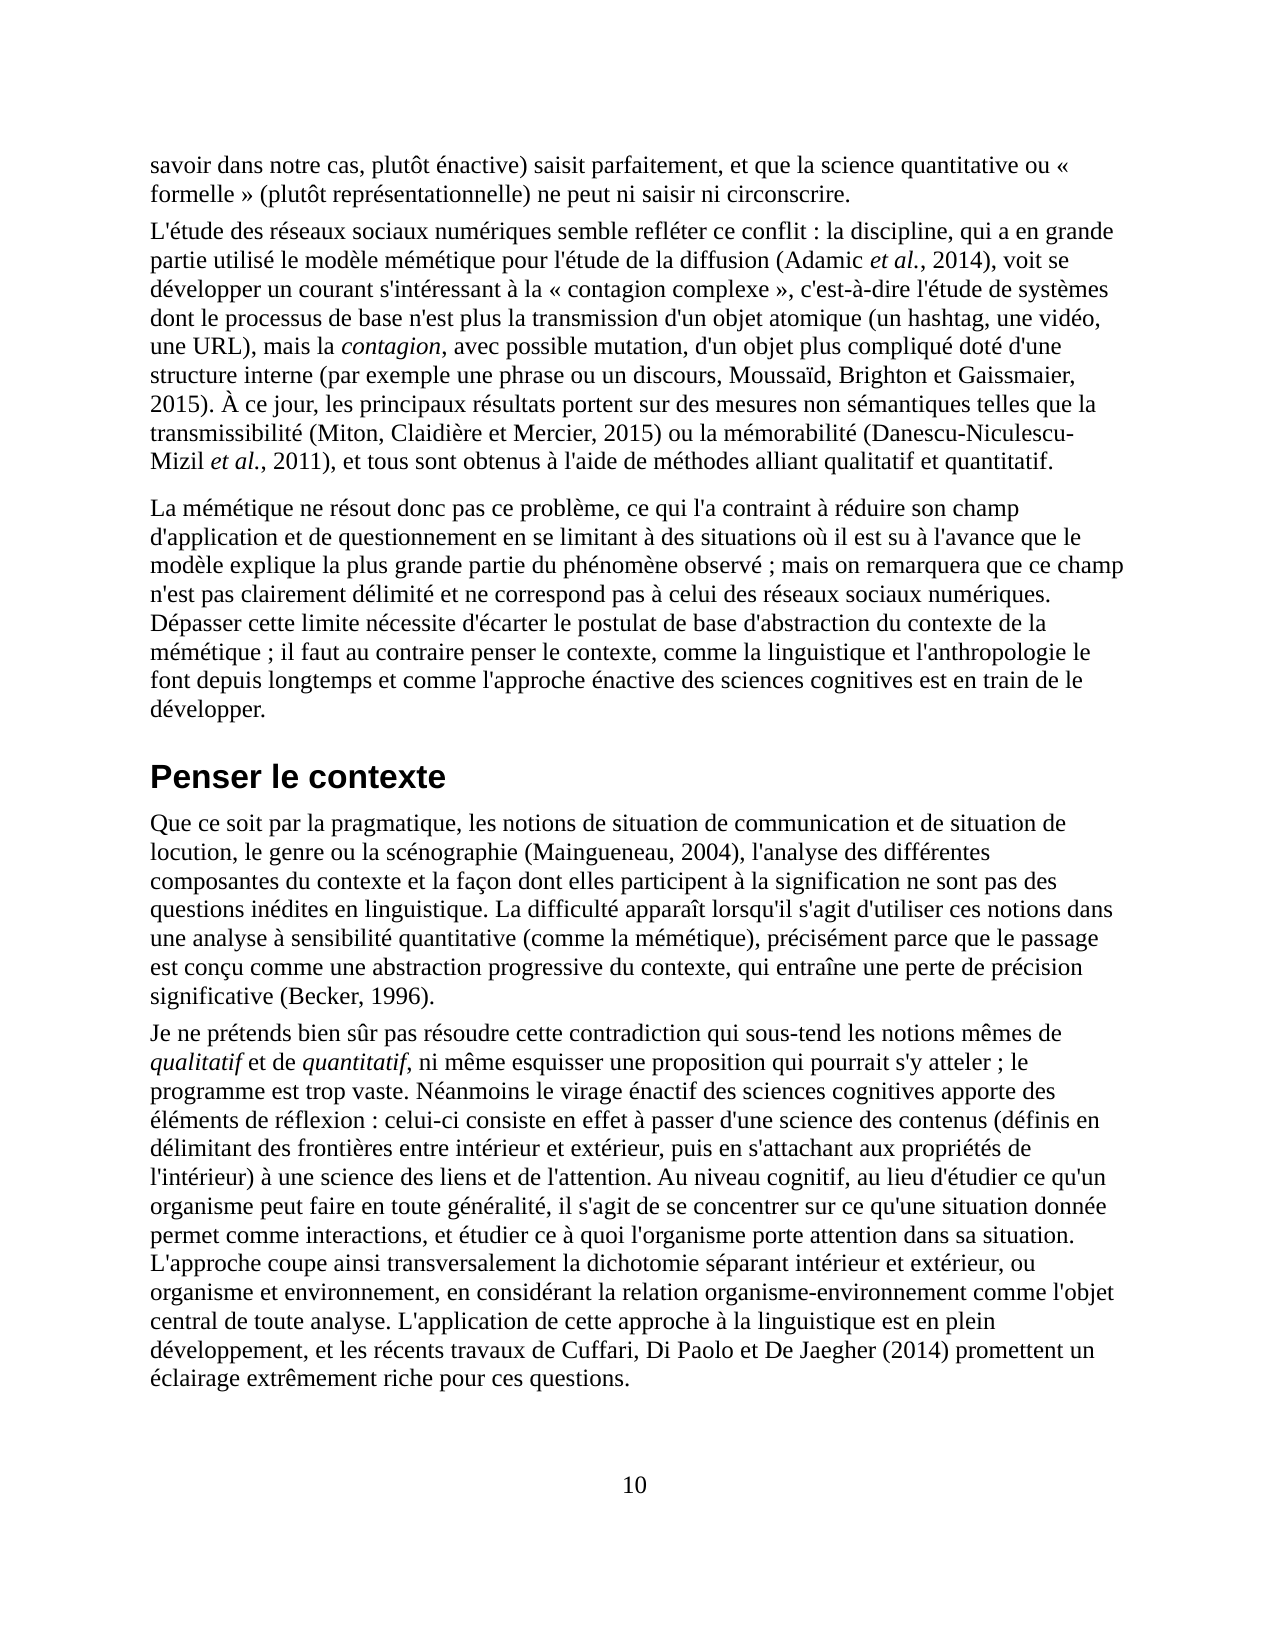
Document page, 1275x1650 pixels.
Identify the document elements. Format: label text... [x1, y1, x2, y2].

text Je ne prétends bien sûr pas résoudre cette contradiction qui sous-tend les notions mêmes de qualitatif et de quantitatif, ni même esquisser une proposition qui pourrait s'y atteler ; le programme est trop vaste. Néanmoins le virage énactif des sciences cognitives apporte des éléments de réflexion : celui-ci consiste en effet à passer d'une science des contenus (définis en délimitant des frontières entre intérieur et extérieur, puis en s'attachant aux propriétés de l'intérieur) à une science des liens et de l'attention. Au niveau cognitif, au lieu d'étudier ce qu'un organisme peut faire en toute généralité, il s'agit de se concentrer sur ce qu'une situation donnée permet comme interactions, et étudier ce à quoi l'organisme porte attention dans sa situation. L'approche coupe ainsi transversalement la dichotomie séparant intérieur et extérieur, ou organisme et environnement, en considérant la relation organisme-environnement comme l'objet central de toute analyse. L'application de cette approche à la linguistique est en plein développement, et les récents travaux de Cuffari, Di Paolo et De Jaegher (2014) promettent un éclairage extrêmement riche pour ces questions. [150, 1018, 1125, 1392]
subtitle Penser le contexte [150, 757, 1125, 796]
text savoir dans notre cas, plutôt énactive) saisit parfaitement, et que la science quantitative ou « formelle » (plutôt représentationnelle) ne peut ni saisir ni circonscrire. [150, 150, 1125, 207]
text L'étude des réseaux sociaux numériques semble refléter ce conflit : la discipline, qui a en grande partie utilisé le modèle mémétique pour l'étude de la diffusion (Adamic et al., 2014), voit se développer un courant s'intéressant à la « contagion complexe », c'est-à-dire l'étude de systèmes dont le processus de base n'est plus la transmission d'un objet atomique (un hashtag, une vidéo, une URL), mais la contagion, avec possible mutation, d'un objet plus compliqué doté d'une structure interne (par exemple une phrase ou un discours, Moussaïd, Brighton et Gaissmaier, 2015). À ce jour, les principaux résultats portent sur des mesures non sémantiques telles que la transmissibilité (Miton, Claidière et Mercier, 2015) ou la mémorabilité (Danescu-Niculescu-Mizil et al., 2011), et tous sont obtenus à l'aide de méthodes alliant qualitatif et quantitatif. [150, 216, 1125, 475]
text Que ce soit par la pragmatique, les notions de situation de communication et de situation de locution, le genre ou la scénographie (Maingueneau, 2004), l'analyse des différentes composantes du contexte et la façon dont elles participent à la signification ne sont pas des questions inédites en linguistique. La difficulté apparaît lorsqu'il s'agit d'utiliser ces notions dans une analyse à sensibilité quantitative (comme la mémétique), précisément parce que le passage est conçu comme une abstraction progressive du contexte, qui entraîne une perte de précision significative (Becker, 1996). [150, 808, 1125, 1009]
text La mémétique ne résout donc pas ce problème, ce qui l'a contraint à réduire son champ d'application et de questionnement en se limitant à des situations où il est su à l'avance que le modèle explique la plus grande partie du phénomène observé ; mais on remarquera que ce champ n'est pas clairement délimité et ne correspond pas à celui des réseaux sociaux numériques. Dépasser cette limite nécessite d'écarter le postulat de base d'abstraction du contexte de la mémétique ; il faut au contraire penser le contexte, comme la linguistique et l'anthropologie le font depuis longtemps et comme l'approche énactive des sciences cognitives est en train de le développer. [150, 493, 1125, 723]
